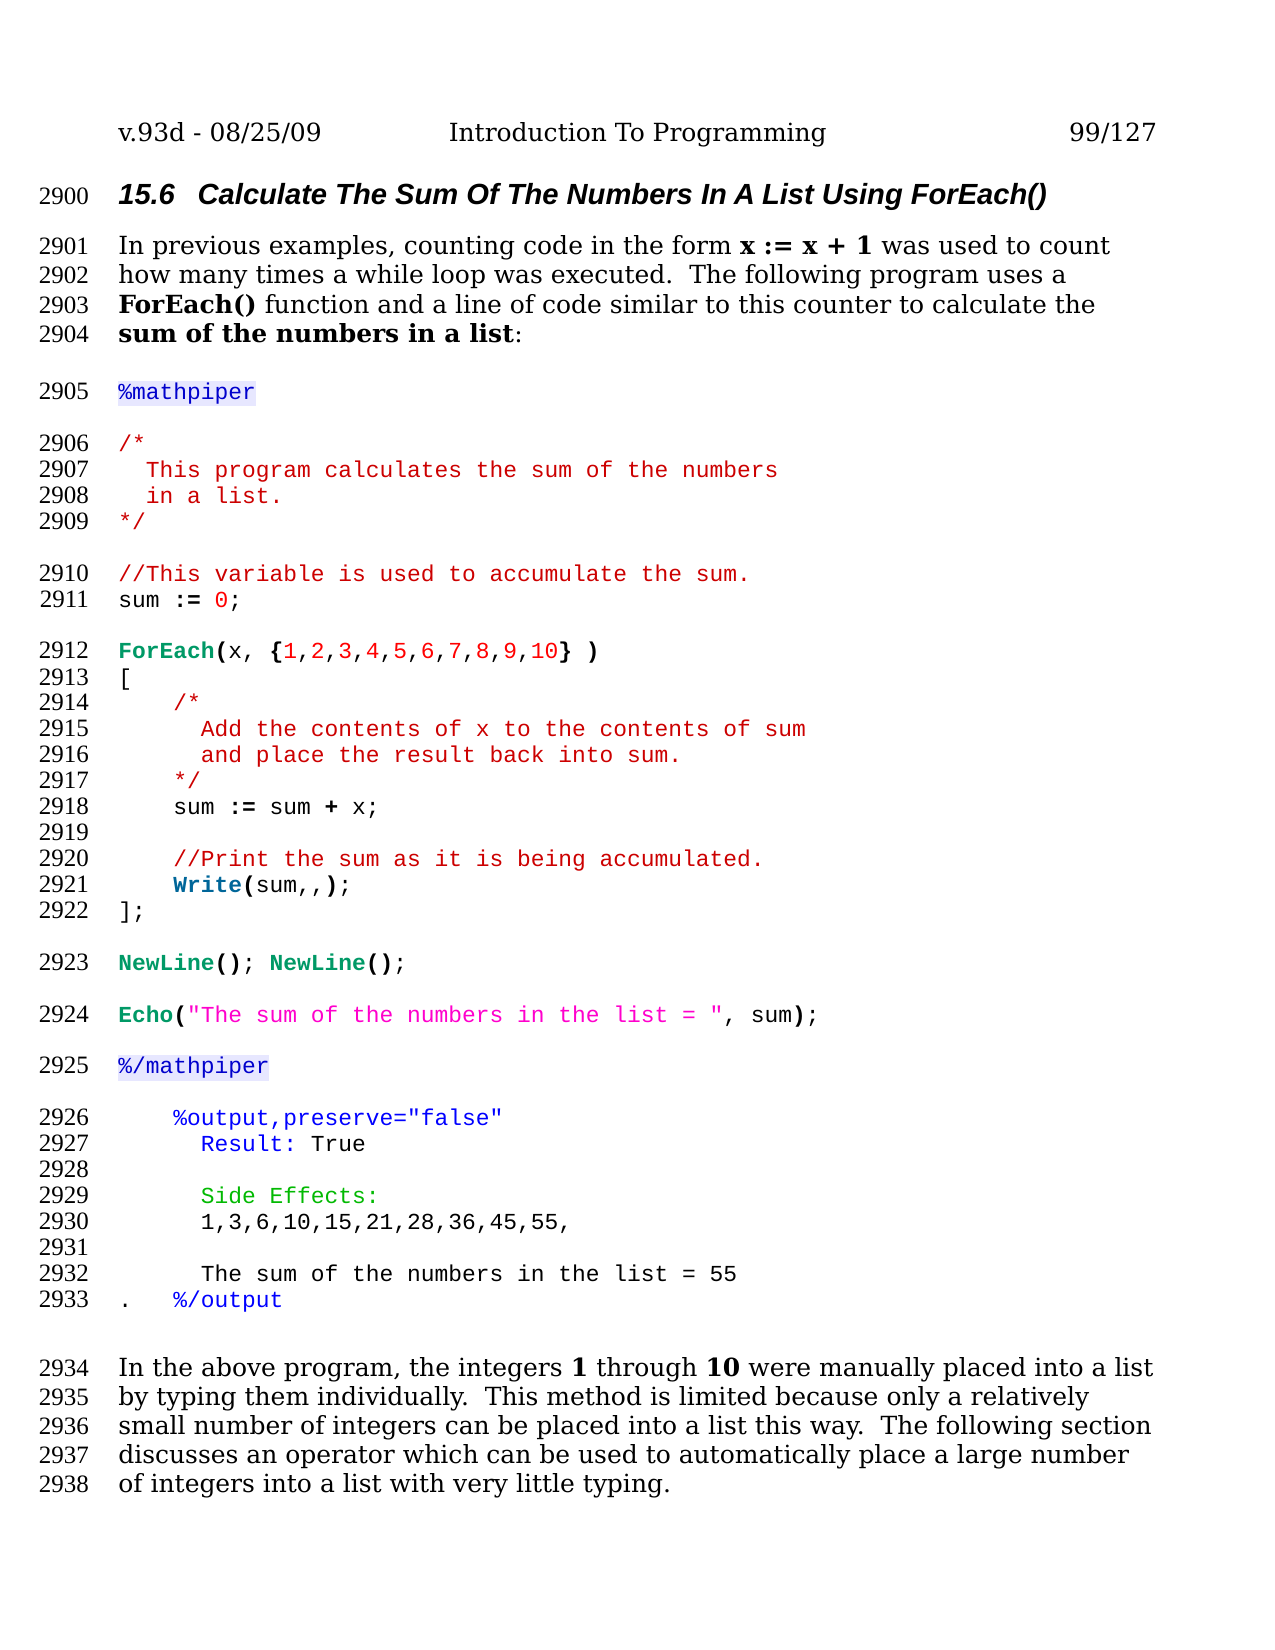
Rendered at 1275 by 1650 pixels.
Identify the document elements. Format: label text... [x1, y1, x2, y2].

text ]; [118, 899, 1157, 925]
text This program calculates the sum of the numbers [118, 458, 1157, 484]
text 1,3,6,10,15,21,28,36,45,55, [118, 1211, 1157, 1236]
text sum := 0; [118, 588, 1157, 614]
text /* [118, 432, 1157, 458]
text NewLine(); NewLine(); [118, 951, 1157, 977]
text */ [118, 769, 1157, 796]
text %output,preserve="false" [118, 1107, 1157, 1133]
text Result: True [118, 1133, 1157, 1159]
text The sum of the numbers in the list = 55 [118, 1262, 1157, 1288]
subtitle Calculate The Sum Of The Numbers In A List Using ForEach() [118, 177, 1157, 210]
text ForEach(x, {1,2,3,4,5,6,7,8,9,10} ) [118, 640, 1157, 666]
text %mathpiper [118, 381, 1157, 406]
text in a list. [118, 484, 1157, 510]
text . %/output [118, 1288, 1157, 1314]
text In previous examples, counting code in the form x := x + 1 was used to count how many times a while loop was executed. The following program uses a ForEach() function and a line of code similar to this counter to calculate the sum of the numbers in a list: [118, 231, 1157, 348]
text Echo("The sum of the numbers in the list = ", sum); [118, 1003, 1157, 1029]
text [ [118, 666, 1157, 692]
text Write(sum,,); [118, 873, 1157, 899]
text Side Effects: [118, 1184, 1157, 1211]
text */ [118, 510, 1157, 536]
text In the above program, the integers 1 through 10 were manually placed into a list by typing them individually. This method is limited because only a relatively small number of integers can be placed into a list this way. The following section discusses an operator which can be used to automatically place a large number of integers into a list with very little typing. [118, 1353, 1157, 1499]
text /* [118, 692, 1157, 718]
text sum := sum + x; [118, 796, 1157, 821]
text //This variable is used to accumulate the sum. [118, 562, 1157, 588]
text %/mathpiper [118, 1055, 1157, 1081]
text and place the result back into sum. [118, 744, 1157, 769]
text //Print the sum as it is being accumulated. [118, 847, 1157, 873]
text Add the contents of x to the contents of sum [118, 718, 1157, 744]
